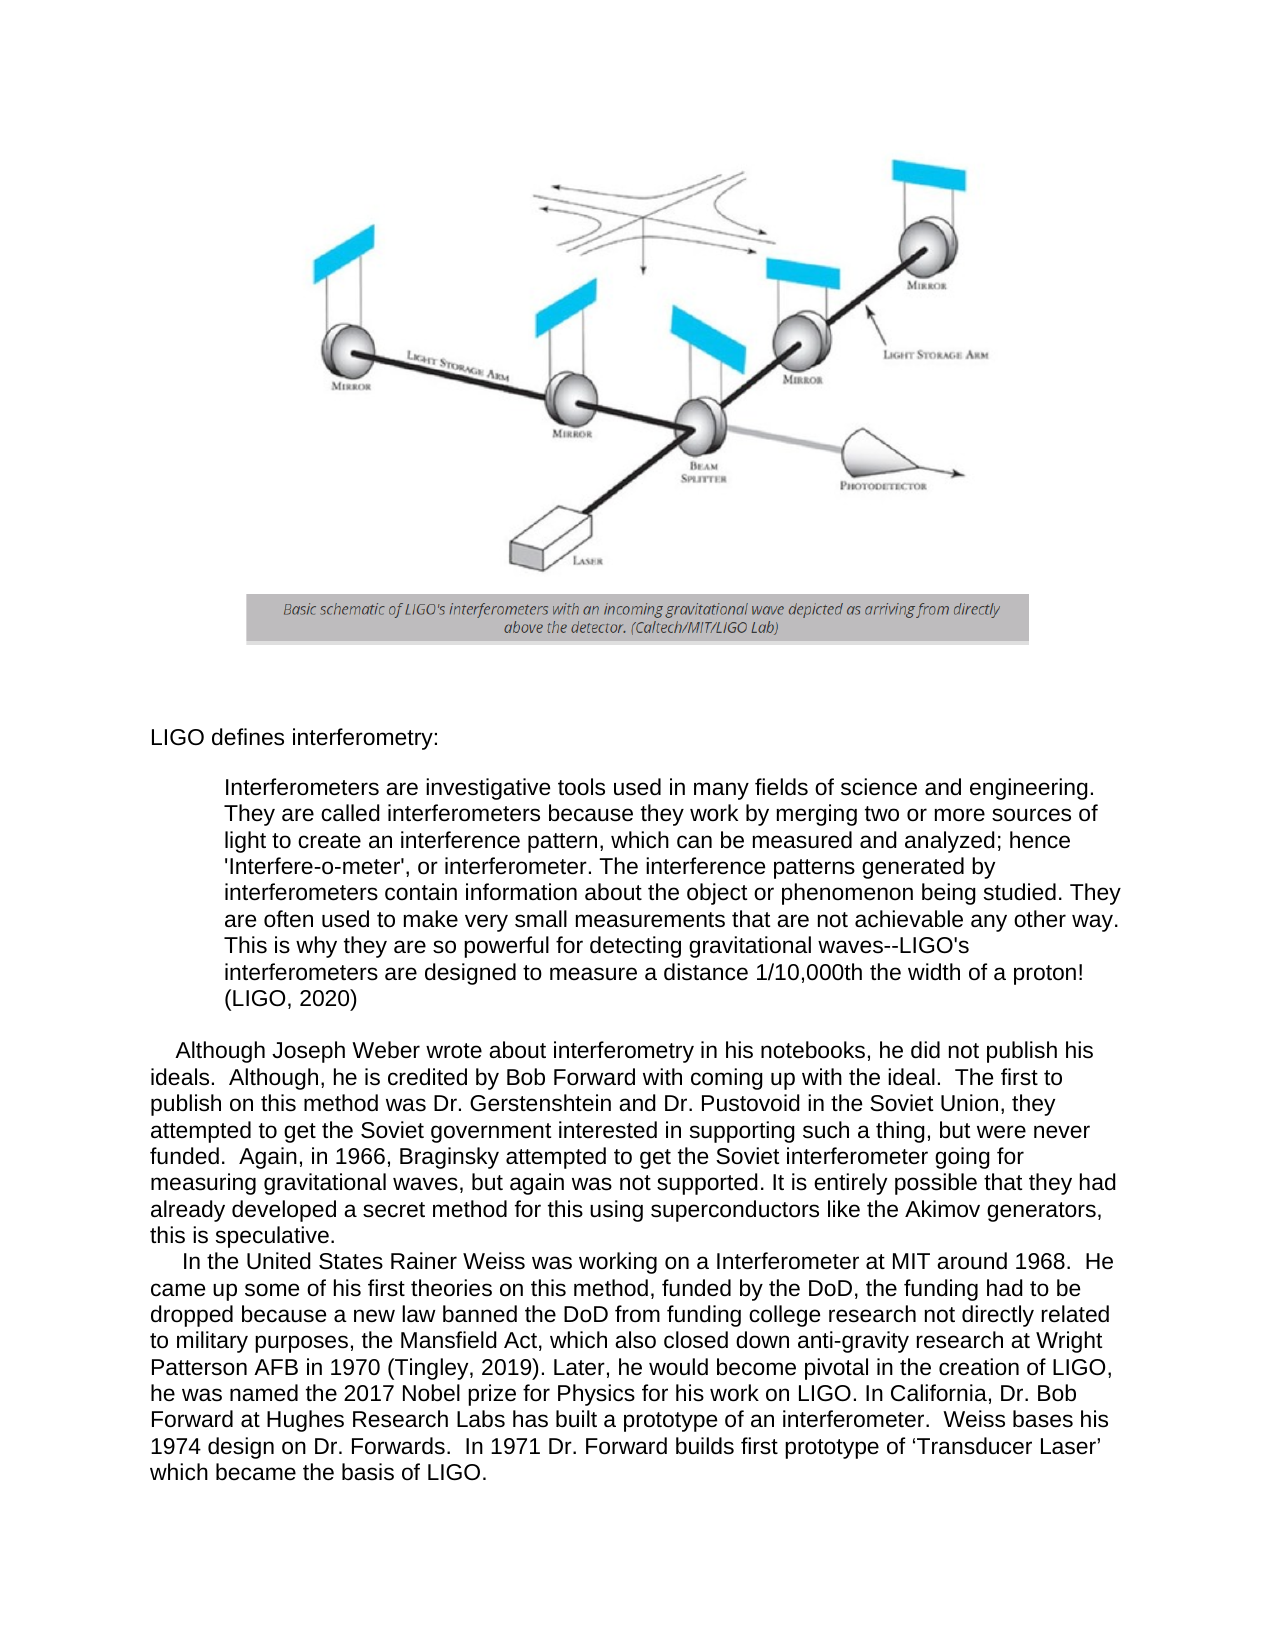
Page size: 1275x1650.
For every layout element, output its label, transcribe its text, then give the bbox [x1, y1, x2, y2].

text Interferometers are investigative tools used in many fields of science and engineering. They are called interferometers because they work by merging two or more sources of light to create an interference pattern, which can be measured and analyzed; hence 'Interfere-o-meter', or interferometer. The interference patterns generated by interferometers contain information about the object or phenomenon being studied. They are often used to make very small measurements that are not achievable any other way. This is why they are so powerful for detecting gravitational waves--LIGO's interferometers are designed to measure a distance 1/10,000th the width of a proton! [224, 774, 1125, 985]
text Although Joseph Weber wrote about interferometry in his notebooks, he did not publish his ideals. Although, he is credited by Bob Forward with coming up with the ideal. The first to publish on this method was Dr. Gerstenshtein and Dr. Pustovoid in the Soviet Union, they attempted to get the Soviet government interested in supporting such a thing, but were never funded. Again, in 1966, Braginsky attempted to get the Soviet interferometer going for measuring gravitational waves, but again was not supported. It is entirely possible that they had already developed a secret method for this using superconductors like the Akimov generators, this is speculative. [150, 1037, 1125, 1248]
text LIGO defines interferometry: [150, 724, 1125, 750]
text (LIGO, 2020) [224, 985, 1125, 1011]
picture [246, 150, 1029, 645]
text In the United States Rainer Weiss was working on a Interferometer at MIT around 1968. He came up some of his first theories on this method, funded by the DoD, the funding had to be dropped because a new law banned the DoD from funding college research not directly related to military purposes, the Mansfield Act, which also closed down anti-gravity research at Wright Patterson AFB in 1970 (Tingley, 2019). Later, he would become pivotal in the creation of LIGO, he was named the 2017 Nobel prize for Physics for his work on LIGO. In California, Dr. Bob Forward at Hughes Research Labs has built a prototype of an interferometer. Weiss bases his 1974 design on Dr. Forwards. In 1971 Dr. Forward builds first prototype of ‘Transducer Laser’ which became the basis of LIGO. [150, 1248, 1125, 1486]
